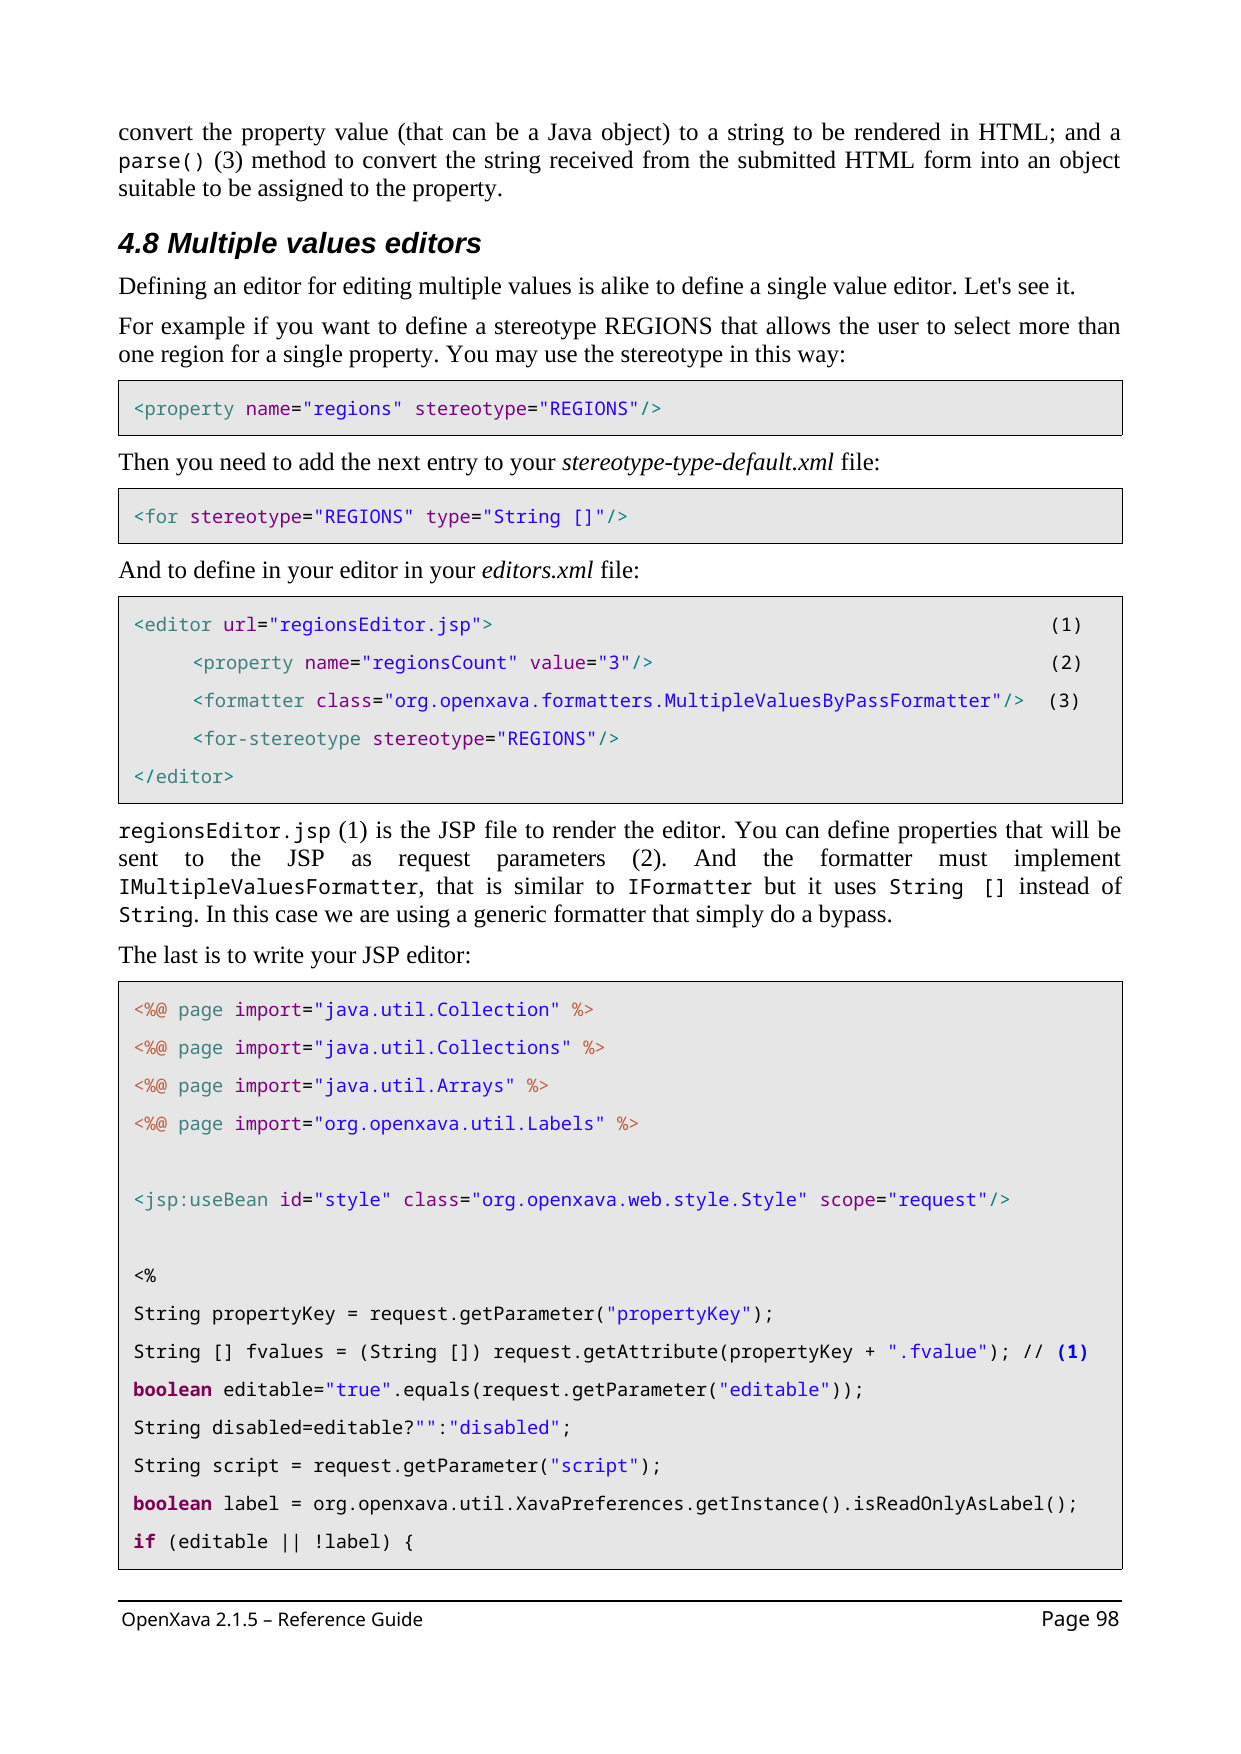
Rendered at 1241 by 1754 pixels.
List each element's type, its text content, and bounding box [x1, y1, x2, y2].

text String propertyKey = request.getParameter("propertyKey"); [119, 1285, 1122, 1323]
text <% [119, 1247, 1122, 1285]
text <for-stereotype stereotype="REGIONS"/> [119, 710, 1122, 748]
text Then you need to add the next entry to your stereotype-type-default.xml file: [118, 448, 1122, 476]
text String script = request.getParameter("script"); [119, 1437, 1122, 1475]
text boolean editable="true".equals(request.getParameter("editable")); [119, 1361, 1122, 1399]
text <editor url="regionsEditor.jsp"> (1) [119, 597, 1122, 634]
text The last is to write your JSP editor: [118, 941, 1122, 969]
text <formatter class="org.openxava.formatters.MultipleValuesByPassFormatter"/> (3) [119, 672, 1122, 710]
subtitle Multiple values editors [118, 227, 1122, 259]
text <%@ page import="java.util.Arrays" %> [119, 1057, 1122, 1095]
text if (editable || !label) { [119, 1513, 1122, 1569]
text <%@ page import="java.util.Collections" %> [119, 1019, 1122, 1057]
text <property name="regionsCount" value="3"/> (2) [119, 634, 1122, 672]
text boolean label = org.openxava.util.XavaPreferences.getInstance().isReadOnlyAsLabel(); [119, 1475, 1122, 1513]
text regionsEditor.jsp (1) is the JSP file to render the editor. You can define properties that will be sent to the JSP as request parameters (2). And the formatter must implement IMultipleValuesFormatter, that is similar to IFormatter but it uses String [] instead of String. In this case we are using a generic formatter that simply do a bypass. [118, 816, 1122, 928]
text </editor> [119, 748, 1122, 803]
text String [] fvalues = (String []) request.getAttribute(propertyKey + ".fvalue"); // (1) [119, 1323, 1122, 1361]
text Defining an editor for editing multiple values is alike to define a single value editor. Let's see it. [118, 272, 1122, 300]
text <jsp:useBean id="style" class="org.openxava.web.style.Style" scope="request"/> [119, 1171, 1122, 1209]
text String disabled=editable?"":"disabled"; [119, 1399, 1122, 1437]
text <for stereotype="REGIONS" type="String []"/> [119, 489, 1122, 543]
text <%@ page import="java.util.Collection" %> [119, 982, 1122, 1019]
text <%@ page import="org.openxava.util.Labels" %> [119, 1095, 1122, 1133]
text <property name="regions" stereotype="REGIONS"/> [119, 381, 1122, 435]
text For example if you want to define a stereotype REGIONS that allows the user to select more than one region for a single property. You may use the stereotype in this way: [118, 312, 1122, 368]
text convert the property value (that can be a Java object) to a string to be rendered in HTML; and a parse() (3) method to convert the string received from the submitted HTML form into an object suitable to be assigned to the property. [118, 118, 1122, 202]
text And to define in your editor in your editors.xml file: [118, 556, 1122, 584]
